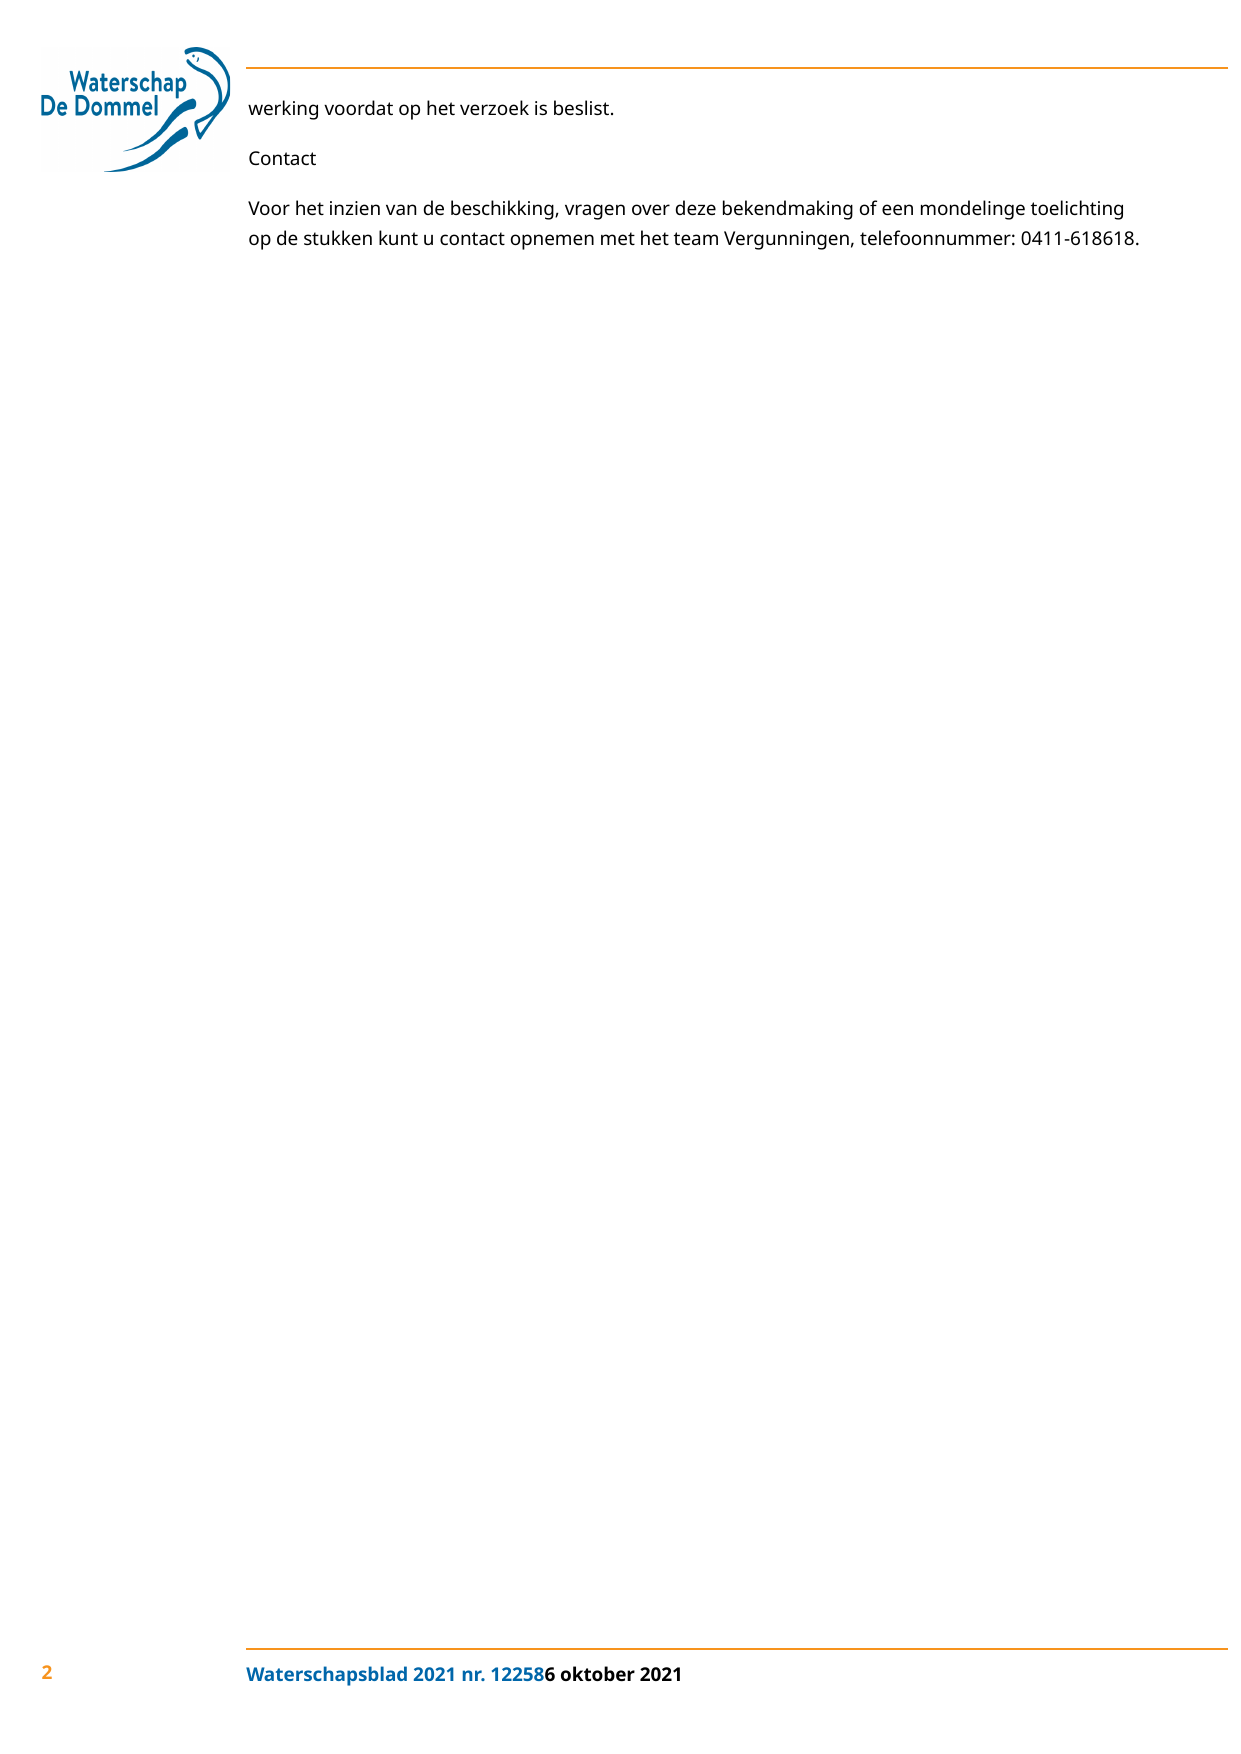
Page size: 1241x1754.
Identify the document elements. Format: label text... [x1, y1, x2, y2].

text werking voordat op het verzoek is beslist. [248, 95, 1152, 121]
text Contact [248, 145, 1152, 171]
text Voor het inzien van de beschikking, vragen over deze bekendmaking of een mondelinge toelichting op de stukken kunt u contact opnemen met het team Vergunningen, telefoonnummer: 0411-618618. [248, 196, 1152, 251]
picture [198, 118, 210, 131]
picture [204, 47, 231, 76]
picture [41, 47, 231, 172]
picture [45, 99, 51, 111]
